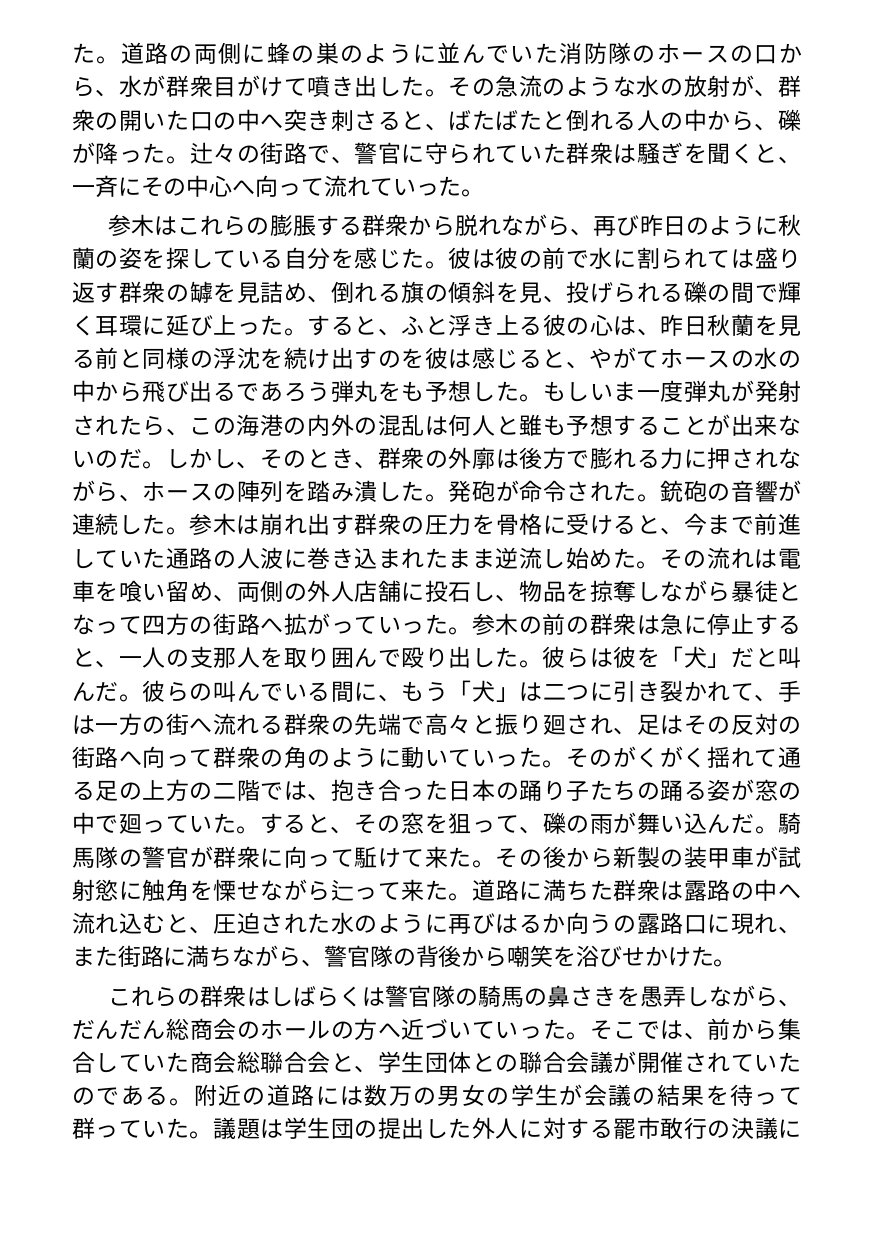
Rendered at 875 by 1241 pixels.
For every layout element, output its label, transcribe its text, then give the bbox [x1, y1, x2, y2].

text 参木はこれらの膨脹する群衆から脱れながら、再び昨日のように秋蘭の姿を探している自分を感じた。彼は彼の前で水に割られては盛り返す群衆の罅を見詰め、倒れる旗の傾斜を見、投げられる礫の間で輝く耳環に延び上った。すると、ふと浮き上る彼の心は、昨日秋蘭を見る前と同様の浮沈を続け出すのを彼は感じると、やがてホースの水の中から飛び出るであろう弾丸をも予想した。もしいま一度弾丸が発射されたら、この海港の内外の混乱は何人と雖も予想することが出来ないのだ。しかし、そのとき、群衆の外廓は後方で膨れる力に押されながら、ホースの陣列を踏み潰した。発砲が命令された。銃砲の音響が連続した。参木は崩れ出す群衆の圧力を骨格に受けると、今まで前進していた通路の人波に巻き込まれたまま逆流し始めた。その流れは電車を喰い留め、両側の外人店舗に投石し、物品を掠奪しながら暴徒となって四方の街路へ拡がっていった。参木の前の群衆は急に停止すると、一人の支那人を取り囲んで殴り出した。彼らは彼を「犬」だと叫んだ。彼らの叫んでいる間に、もう「犬」は二つに引き裂かれて、手は一方の街へ流れる群衆の先端で高々と振り廻され、足はその反対の街路へ向って群衆の角のように動いていった。そのがくがく揺れて通る足の上方の二階では、抱き合った日本の踊り子たちの踊る姿が窓の中で廻っていた。すると、その窓を狙って、礫の雨が舞い込んだ。騎馬隊の警官が群衆に向って駈けて来た。その後から新製の装甲車が試射慾に触角を慄せながら辷って来た。道路に満ちた群衆は露路の中へ流れ込むと、圧迫された水のように再びはるか向うの露路口に現れ、また街路に満ちながら、警官隊の背後から嘲笑を浴びせかけた。 [72, 208, 802, 972]
text た。道路の両側に蜂の巣のように並んでいた消防隊のホースの口から、水が群衆目がけて噴き出した。その急流のような水の放射が、群衆の開いた口の中へ突き刺さると、ばたばたと倒れる人の中から、礫が降った。辻々の街路で、警官に守られていた群衆は騒ぎを聞くと、一斉にその中心へ向って流れていった。 [72, 36, 802, 202]
text これらの群衆はしばらくは警官隊の騎馬の鼻さきを愚弄しながら、だんだん総商会のホールの方へ近づいていった。そこでは、前から集合していた商会総聯合会と、学生団体との聯合会議が開催されていたのである。附近の道路には数万の男女の学生が会議の結果を待って群っていた。議題は学生団の提出した外人に対する罷市敢行の決議に [72, 978, 802, 1144]
